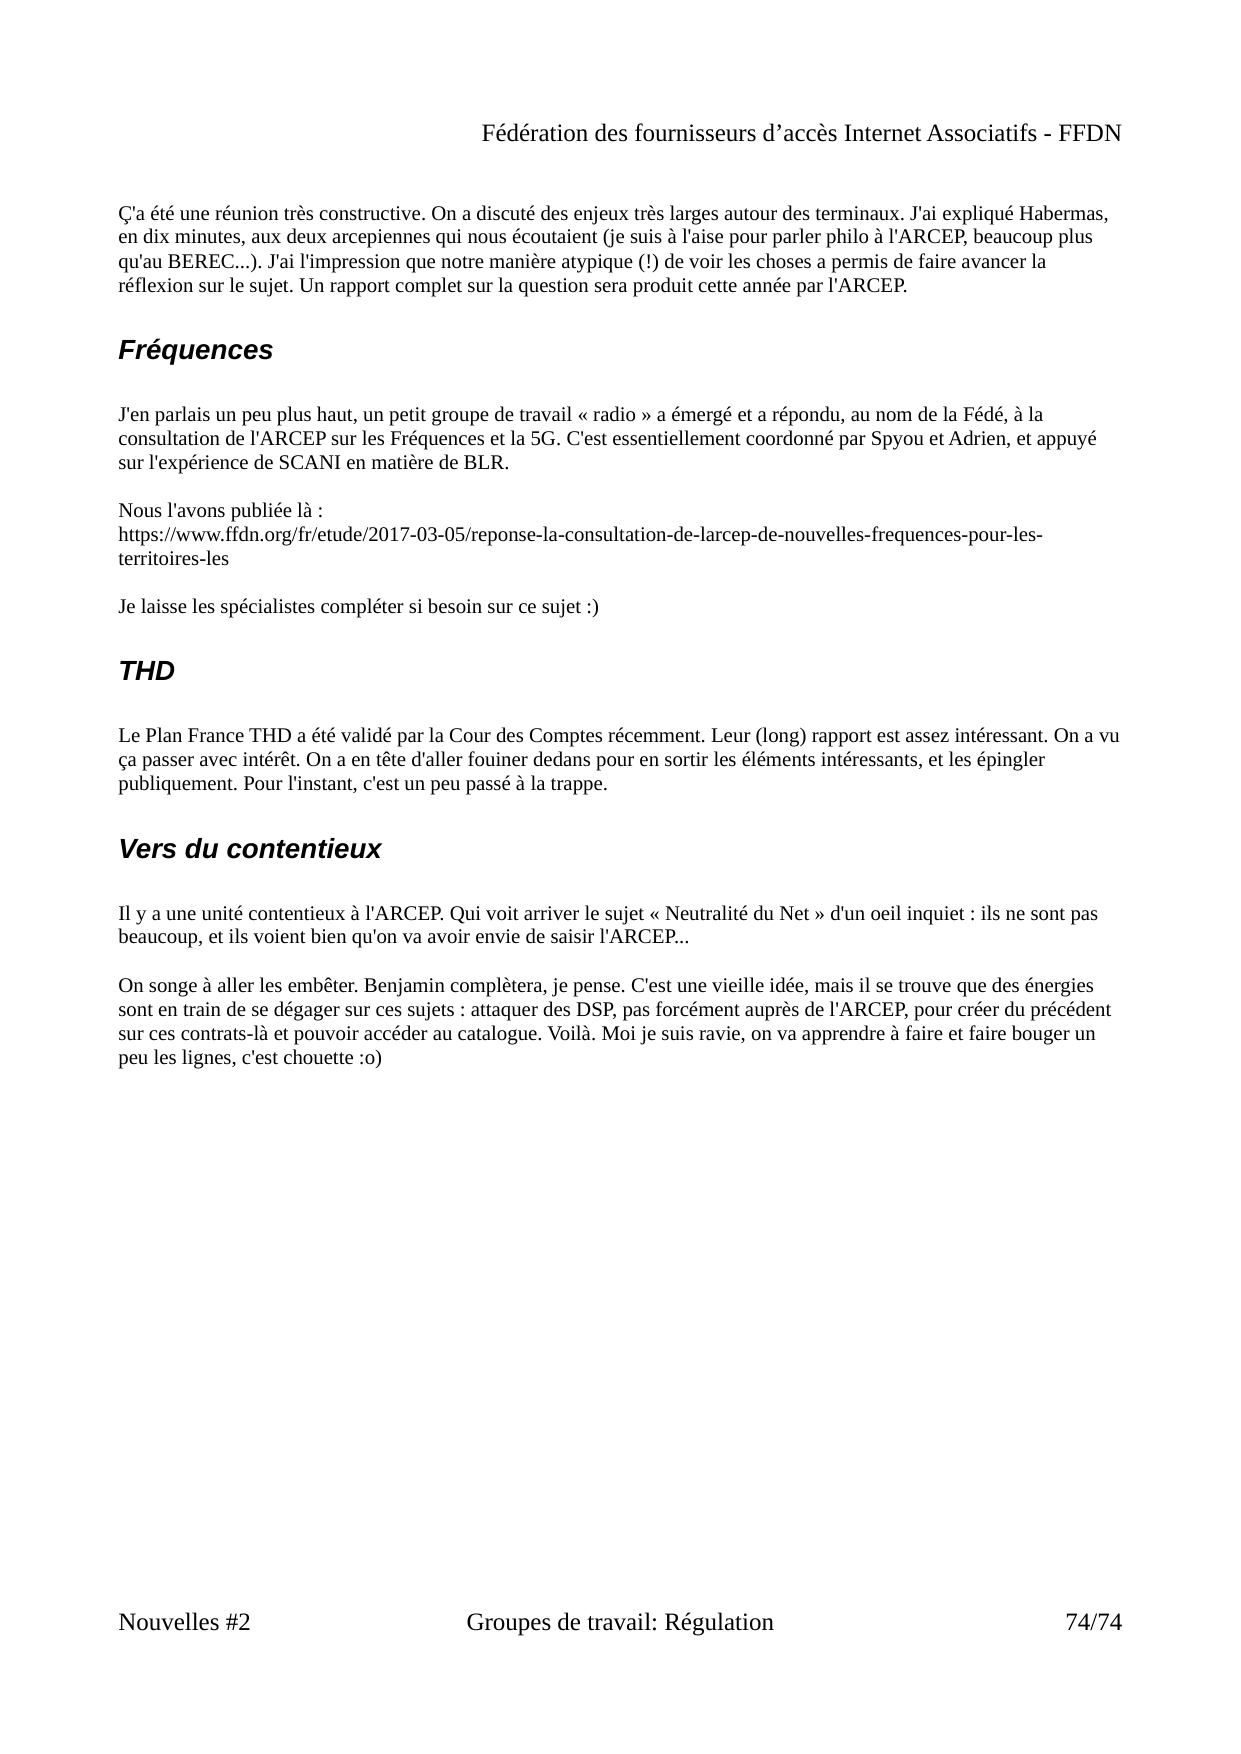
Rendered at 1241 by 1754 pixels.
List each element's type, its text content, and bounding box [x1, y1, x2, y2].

text Nous l'avons publiée là : [118, 498, 1122, 522]
text J'en parlais un peu plus haut, un petit groupe de travail « radio » a émergé et a répondu, au nom de la Fédé, à la consultation de l'ARCEP sur les Fréquences et la 5G. C'est essentiellement coordonné par Spyou et Adrien, et appuyé sur l'expérience de SCANI en matière de BLR. [118, 402, 1122, 474]
text Le Plan France THD a été validé par la Cour des Comptes récemment. Leur (long) rapport est assez intéressant. On a vu ça passer avec intérêt. On a en tête d'aller fouiner dedans pour en sortir les éléments intéressants, et les épingler publiquement. Pour l'instant, c'est un peu passé à la trappe. [118, 723, 1122, 795]
text Il y a une unité contentieux à l'ARCEP. Qui voit arriver le sujet « Neutralité du Net » d'un oeil inquiet : ils ne sont pas beaucoup, et ils voient bien qu'on va avoir envie de saisir l'ARCEP... [118, 900, 1122, 948]
text On songe à aller les embêter. Benjamin complètera, je pense. C'est une vieille idée, mais il se trouve que des énergies sont en train de se dégager sur ces sujets : attaquer des DSP, pas forcément auprès de l'ARCEP, pour créer du précédent sur ces contrats-là et pouvoir accéder au catalogue. Voilà. Moi je suis ravie, on va apprendre à faire et faire bouger un peu les lignes, c'est chouette :o) [118, 973, 1122, 1069]
subtitle Vers du contentieux [118, 832, 1122, 864]
subtitle THD [118, 655, 1122, 687]
text Ç'a été une réunion très constructive. On a discuté des enjeux très larges autour des terminaux. J'ai expliqué Habermas, en dix minutes, aux deux arcepiennes qui nous écoutaient (je suis à l'aise pour parler philo à l'ARCEP, beaucoup plus qu'au BEREC...). J'ai l'impression que notre manière atypique (!) de voir les choses a permis de faire avancer la réflexion sur le sujet. Un rapport complet sur la question sera produit cette année par l'ARCEP. [118, 200, 1122, 297]
text Je laisse les spécialistes compléter si besoin sur ce sujet :) [118, 594, 1122, 618]
subtitle Fréquences [118, 333, 1122, 365]
text https://www.ffdn.org/fr/etude/2017-03-05/reponse-la-consultation-de-larcep-de-nouvelles-frequences-pour-les-territoires-les [118, 522, 1122, 570]
